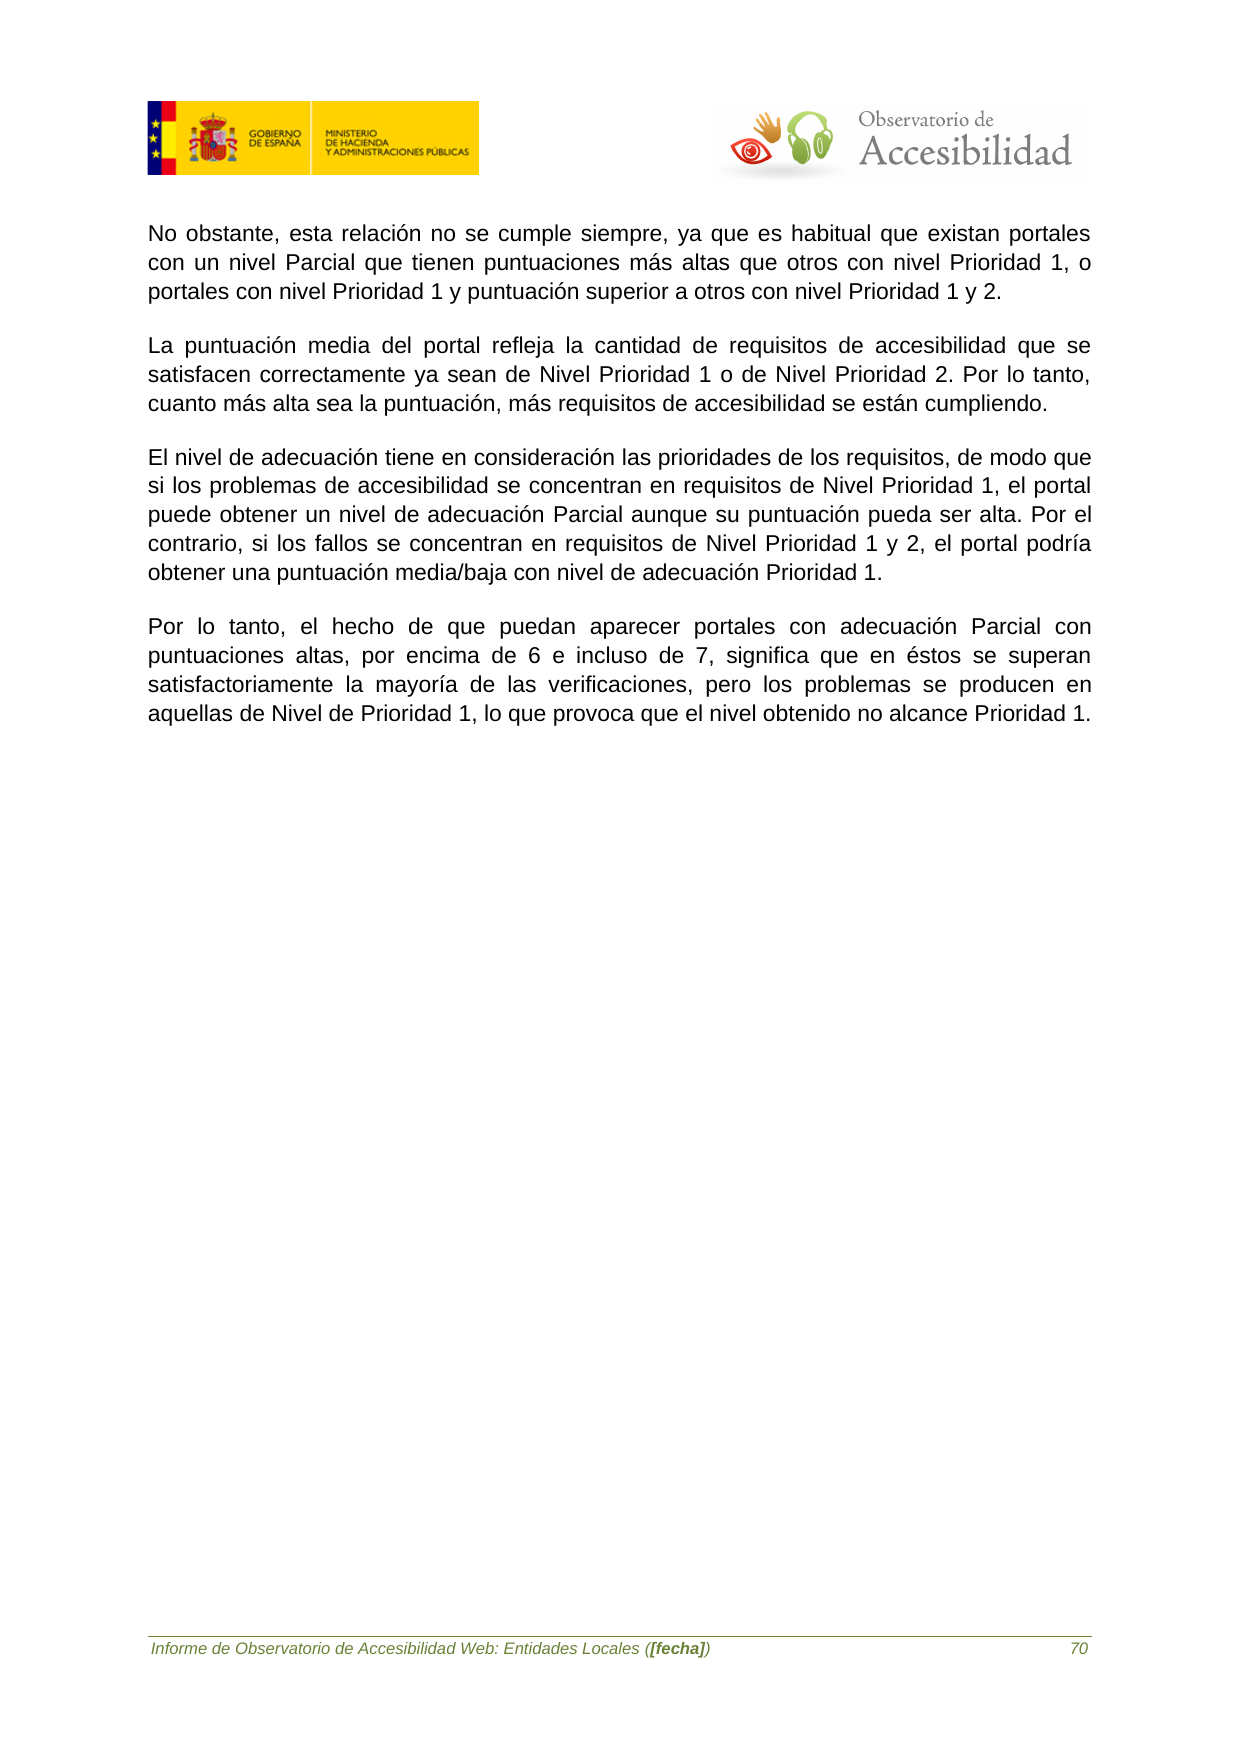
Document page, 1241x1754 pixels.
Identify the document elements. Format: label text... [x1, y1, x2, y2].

text Por lo tanto, el hecho de que puedan aparecer portales con adecuación Parcial con puntuaciones altas, por encima de 6 e incluso de 7, significa que en éstos se superan satisfactoriamente la mayoría de las verificaciones, pero los problemas se producen en aquellas de Nivel de Prioridad 1, lo que provoca que el nivel obtenido no alcance Prioridad 1. [148, 613, 1092, 726]
text El nivel de adecuación tiene en consideración las prioridades de los requisitos, de modo que si los problemas de accesibilidad se concentran en requisitos de Nivel Prioridad 1, el portal puede obtener un nivel de adecuación Parcial aunque su puntuación pueda ser alta. Por el contrario, si los fallos se concentran en requisitos de Nivel Prioridad 1 y 2, el portal podría obtener una puntuación media/baja con nivel de adecuación Prioridad 1. [148, 443, 1092, 586]
picture [710, 102, 1086, 185]
picture [147, 101, 479, 175]
text La puntuación media del portal refleja la cantidad de requisitos de accesibilidad que se satisfacen correctamente ya sean de Nivel Prioridad 1 o de Nivel Prioridad 2. Por lo tanto, cuanto más alta sea la puntuación, más requisitos de accesibilidad se están cumpliendo. [148, 332, 1092, 416]
text No obstante, esta relación no se cumple siempre, ya que es habitual que existan portales con un nivel Parcial que tienen puntuaciones más altas que otros con nivel Prioridad 1, o portales con nivel Prioridad 1 y puntuación superior a otros con nivel Prioridad 1 y 2. [148, 220, 1092, 304]
